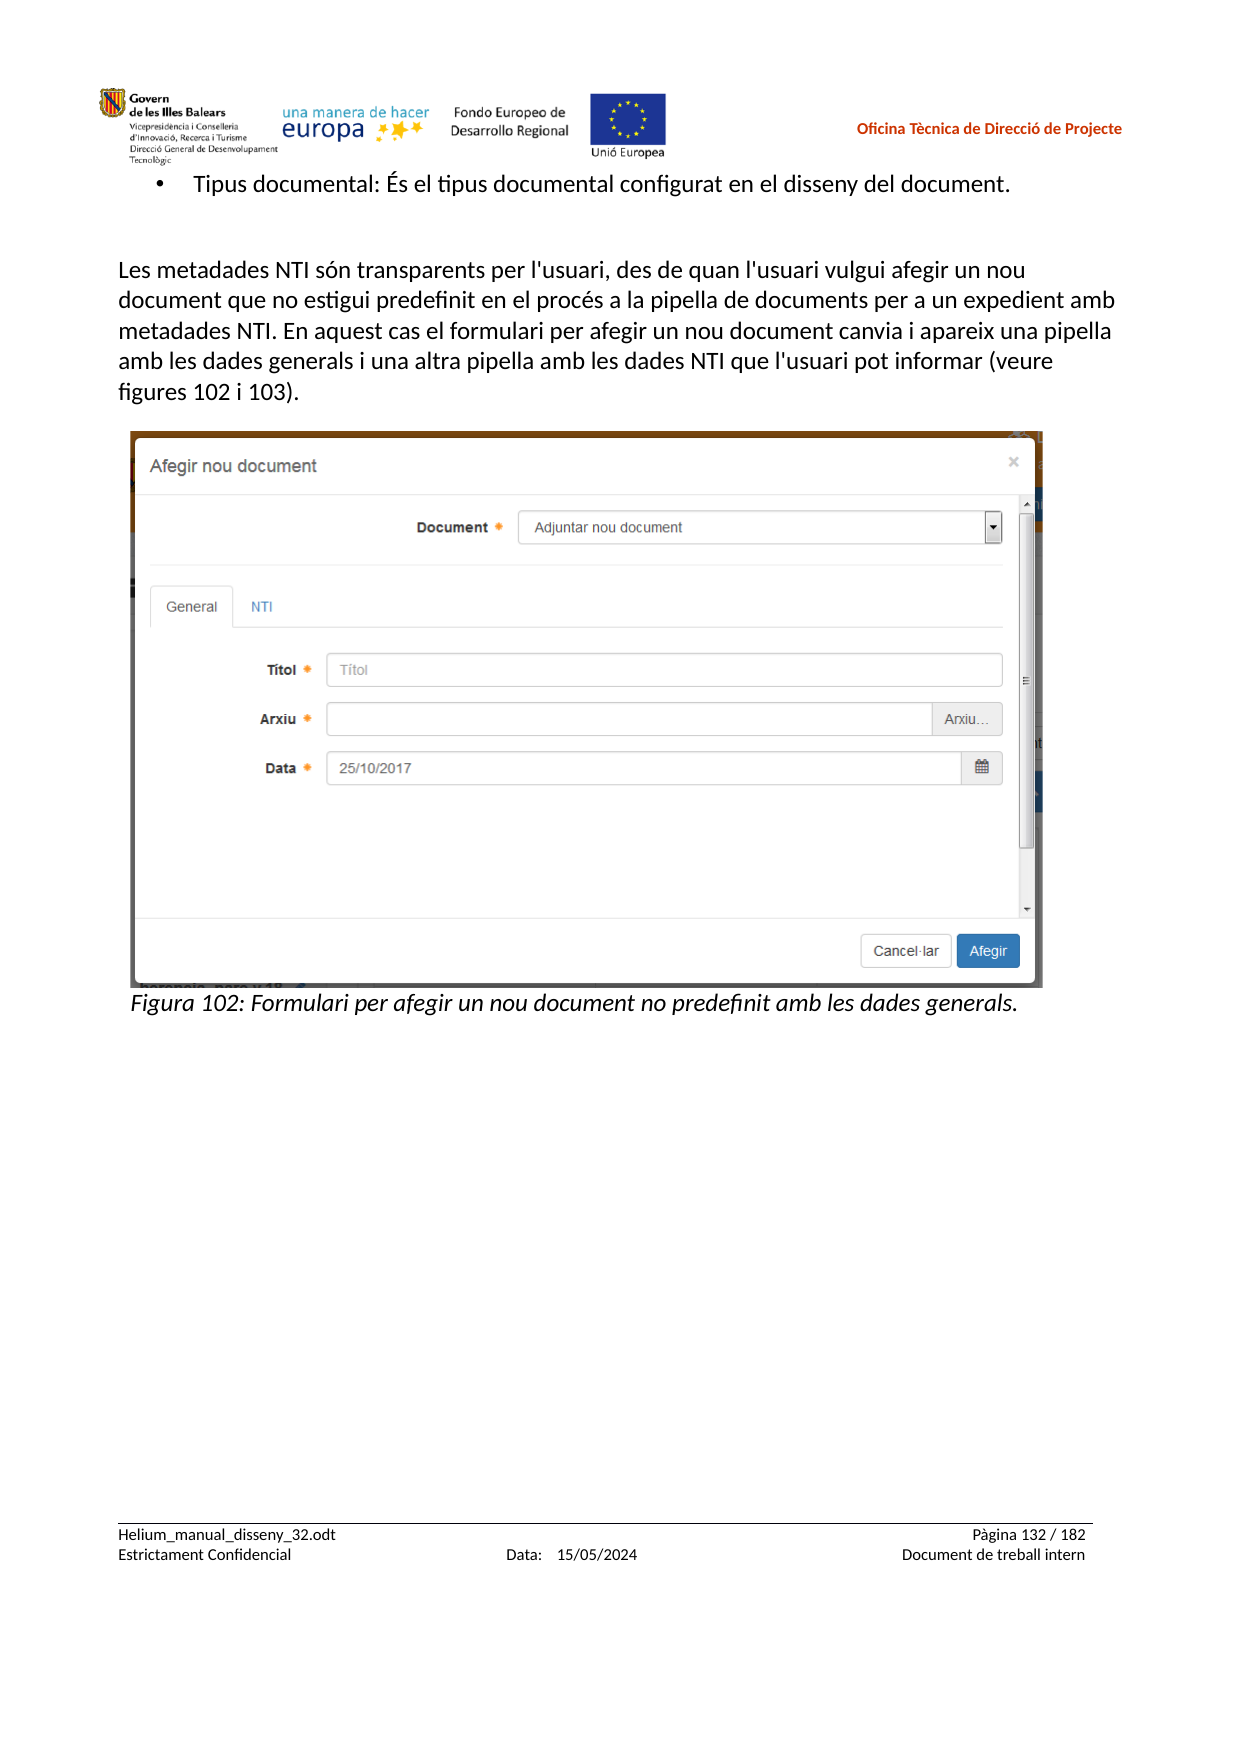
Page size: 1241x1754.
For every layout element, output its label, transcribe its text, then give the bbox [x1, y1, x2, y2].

text Figura 102: Formulari per afegir un nou document no predefinit amb les dades generals. [130, 988, 1043, 1018]
picture [130, 431, 1043, 988]
list Tipus documental: És el tipus documental configurat en el disseny del document. [156, 168, 1122, 198]
text Les metadades NTI són transparents per l'usuari, des de quan l'usuari vulgui afegir un nou document que no estigui predefinit en el procés a la pipella de documents per a un expedient amb metadades NTI. En aquest cas el formulari per afegir un nou document canvia i apareix una pipella amb les dades generals i una altra pipella amb les dades NTI que l'usuari pot informar (veure figures 102 i 103). [118, 254, 1122, 407]
picture [99, 87, 668, 166]
